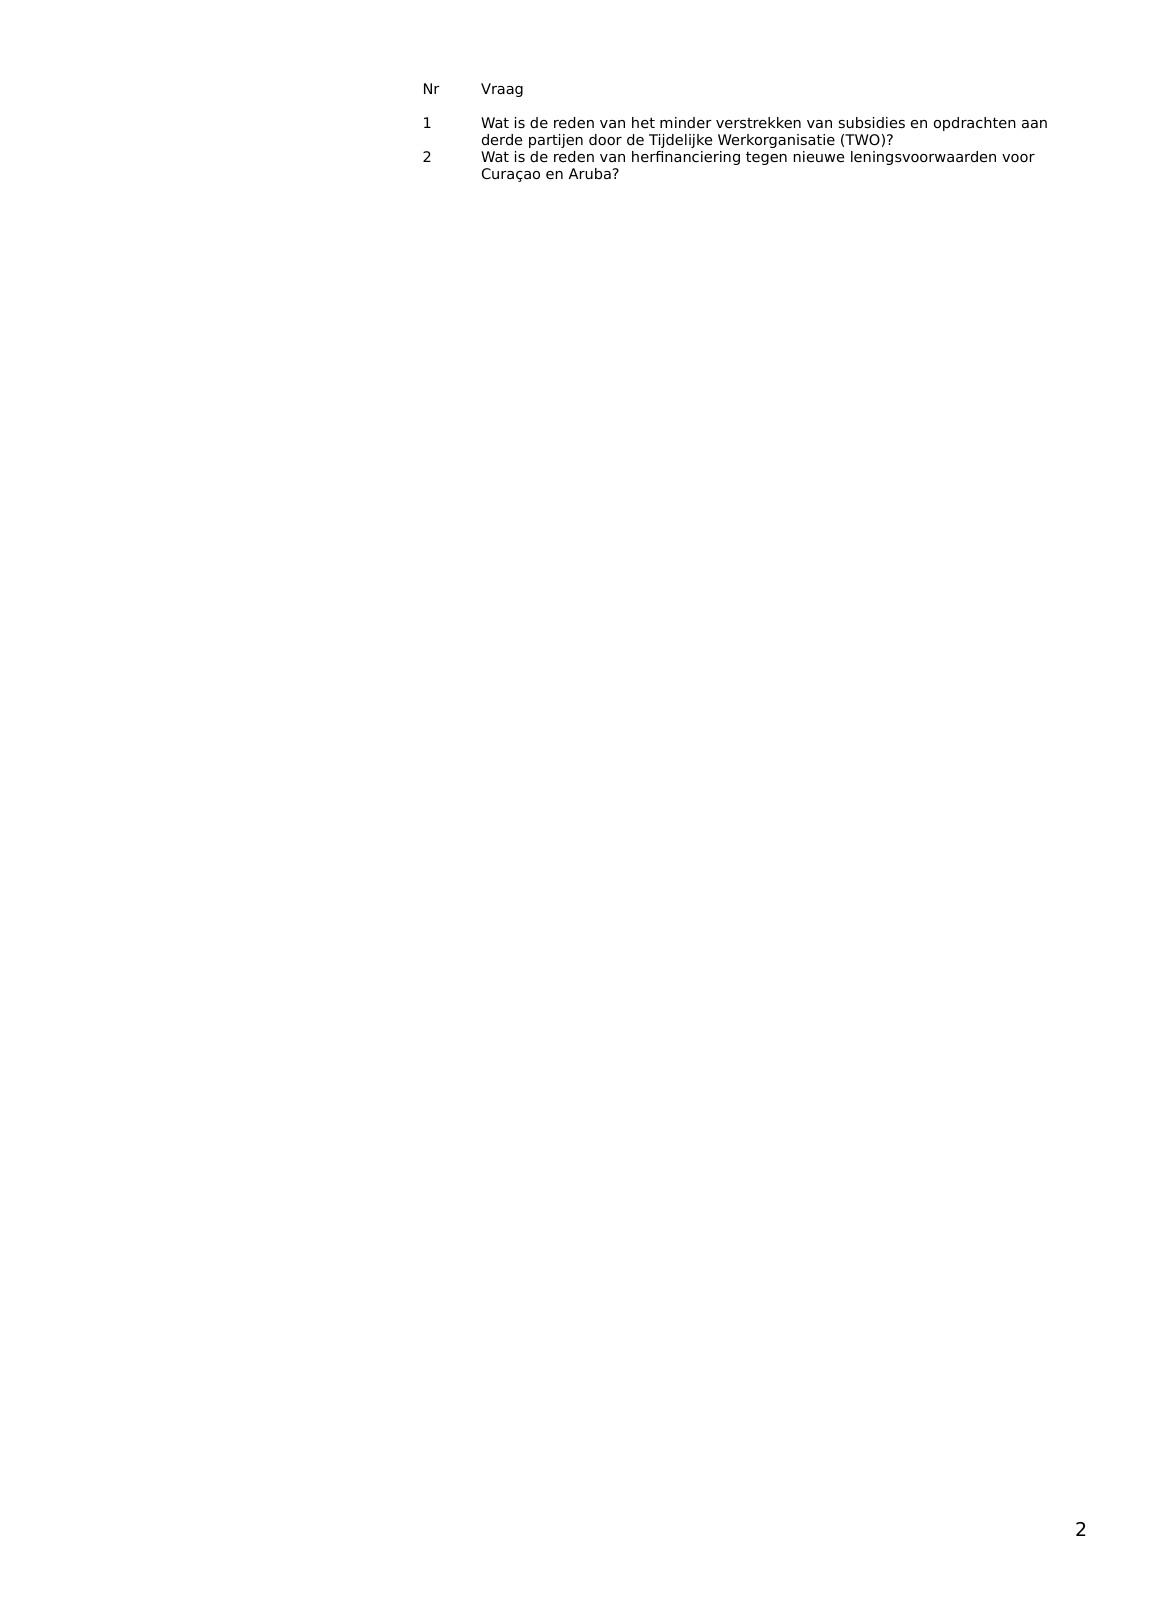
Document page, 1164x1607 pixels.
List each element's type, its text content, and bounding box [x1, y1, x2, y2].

table_cell [475, 98, 1087, 115]
table_cell 2 [422, 149, 475, 183]
table_cell Wat is de reden van herfinanciering tegen nieuwe leningsvoorwaarden voor Curaçao en Aruba? [475, 149, 1087, 183]
table_cell Wat is de reden van het minder verstrekken van subsidies en opdrachten aan derde partijen door de Tijdelijke Werkorganisatie (TWO)? [475, 115, 1087, 149]
table_header Nr [422, 81, 475, 98]
table_header Vraag [475, 81, 1087, 98]
table_cell [422, 98, 475, 115]
table_cell 1 [422, 115, 475, 149]
